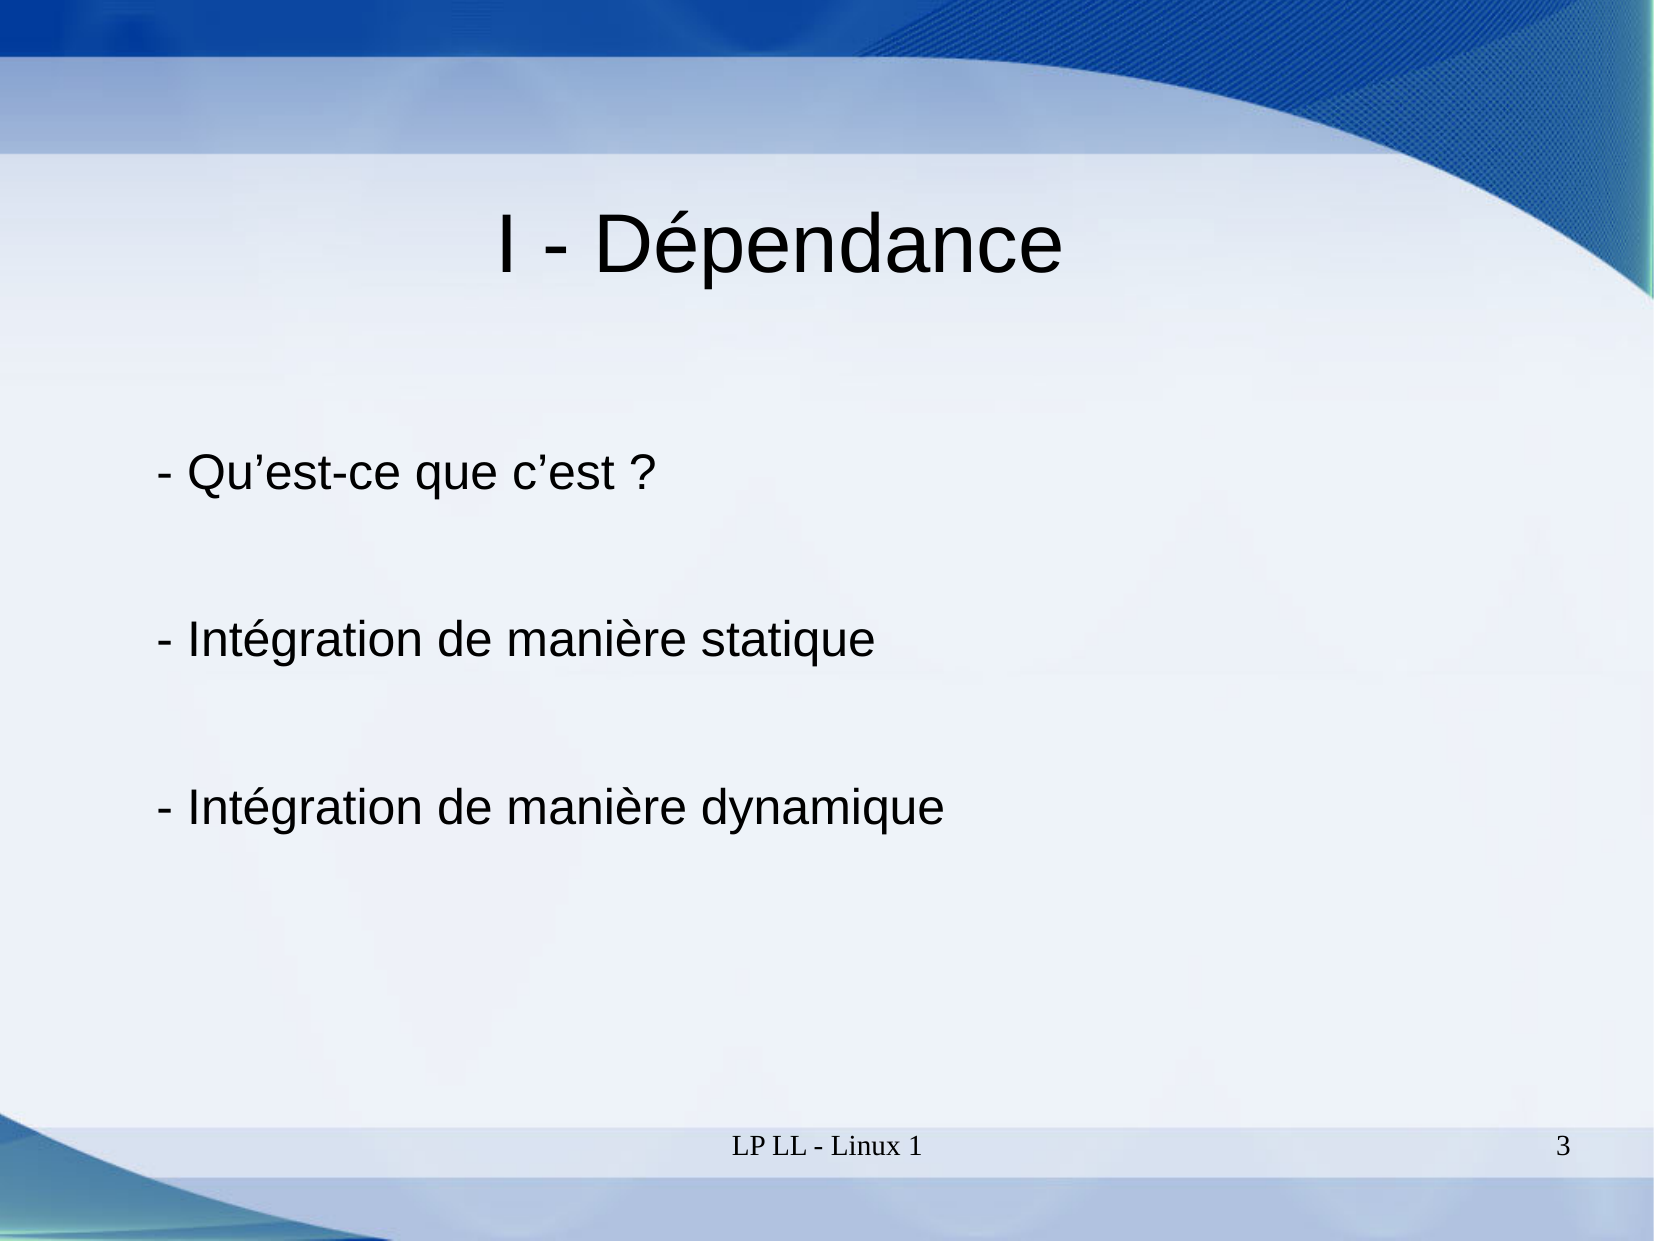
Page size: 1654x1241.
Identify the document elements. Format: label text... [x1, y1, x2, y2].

picture [0, 0, 1654, 1241]
text_box - Qu’est-ce que c’est ? - Intégration de manière statique - Intégration de manière dynamique [141, 437, 1524, 843]
text_box I - Dépendance [236, 144, 1325, 343]
